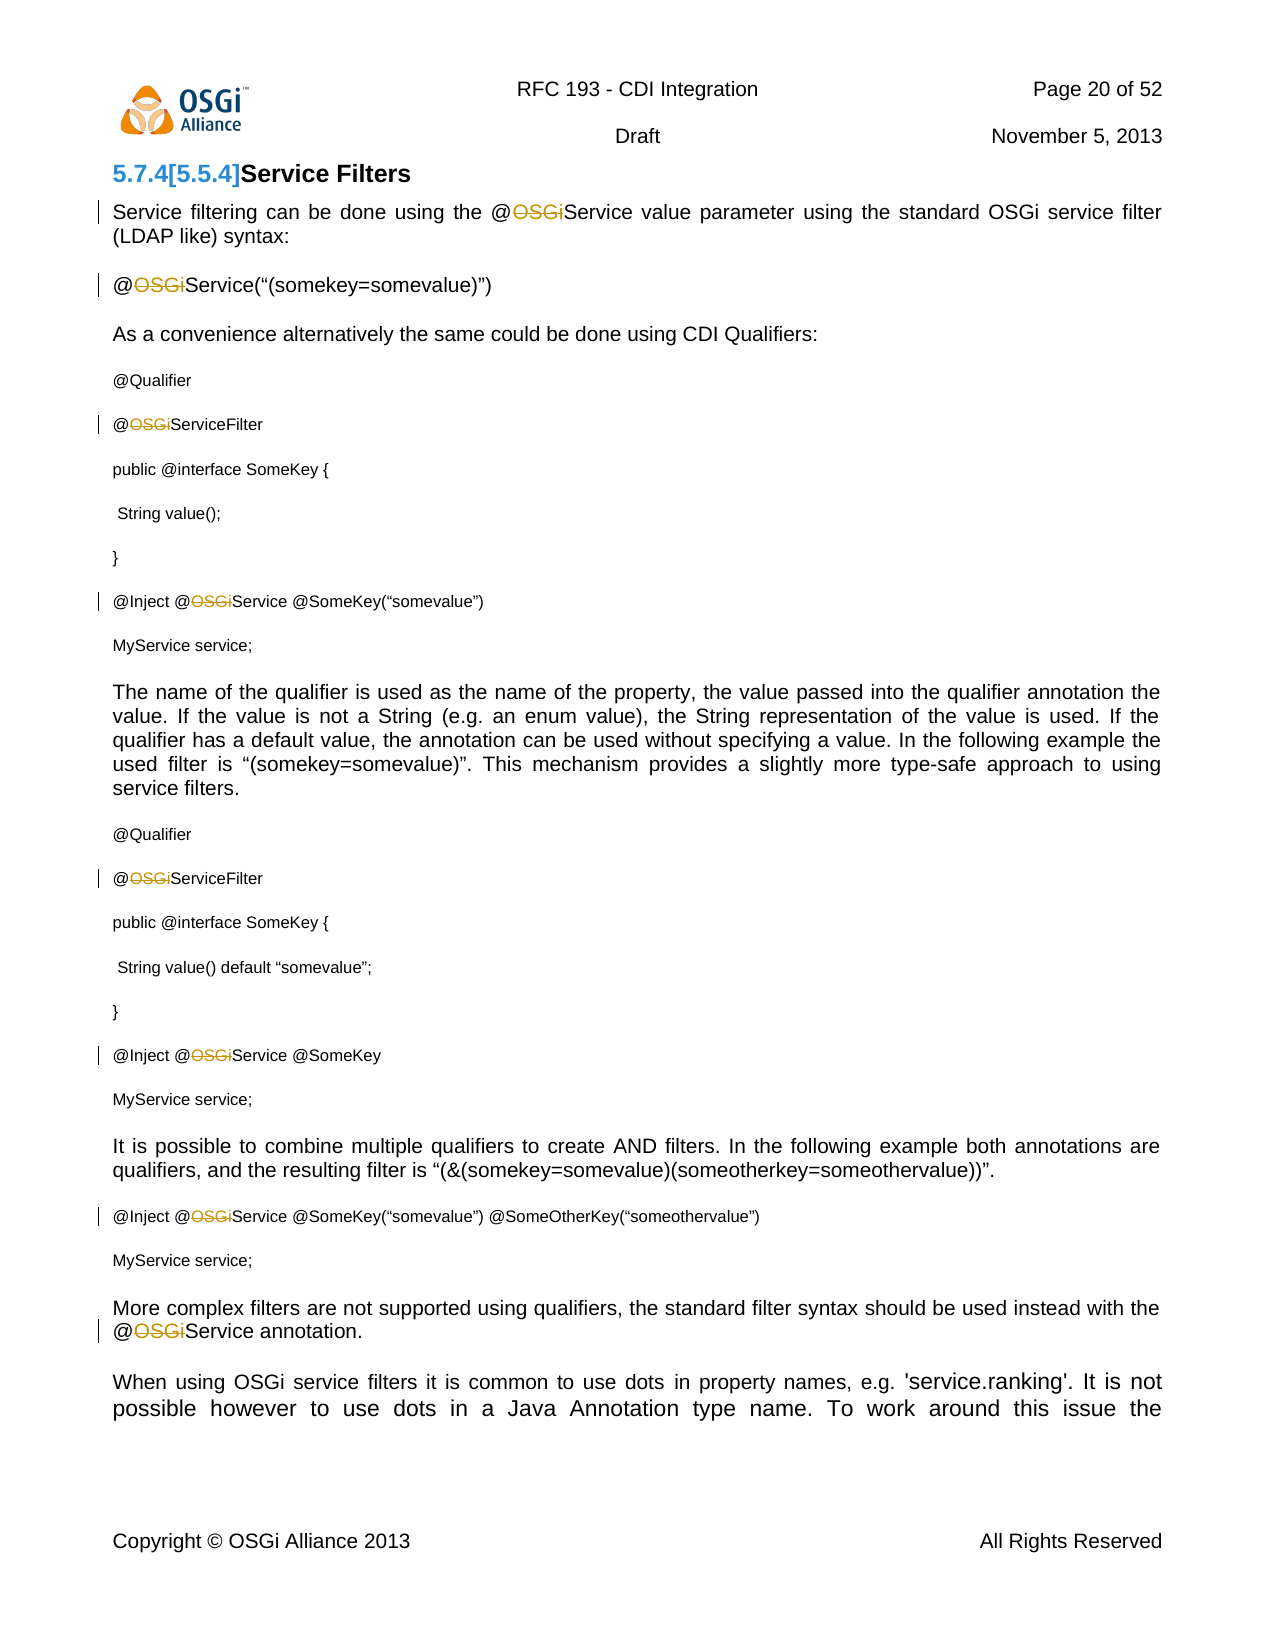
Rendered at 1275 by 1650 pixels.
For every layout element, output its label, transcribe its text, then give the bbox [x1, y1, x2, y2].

text @Inject @Service @SomeKey(“somevalue”) [112, 592, 1162, 611]
text @ServiceFilter [112, 415, 1162, 434]
text As a convenience alternatively the same could be done using CDI Qualifiers: [112, 322, 1162, 346]
text public @interface SomeKey { [112, 459, 1162, 478]
text MyService service; [112, 1090, 1162, 1109]
text @Qualifier [112, 825, 1162, 844]
text @Inject @Service @SomeKey [112, 1046, 1162, 1065]
picture [113, 78, 257, 142]
text @Qualifier [112, 371, 1162, 390]
text More complex filters are not supported using qualifiers, the standard filter syntax should be used instead with the @Service annotation. [112, 1295, 1162, 1343]
text MyService service; [112, 1251, 1162, 1270]
text Service filtering can be done using the @Service value parameter using the standard OSGi service filter (LDAP like) syntax: [112, 200, 1162, 248]
text public @interface SomeKey { [112, 913, 1162, 932]
text @Service(“(somekey=somevalue)”) [112, 273, 1162, 297]
text It is possible to combine multiple qualifiers to create AND filters. In the following example both annotations are qualifiers, and the resulting filter is “(&(somekey=somevalue)(someotherkey=someothervalue))”. [112, 1134, 1162, 1182]
subtitle Service Filters [112, 159, 1162, 188]
text The name of the qualifier is used as the name of the property, the value passed into the qualifier annotation the value. If the value is not a String (e.g. an enum value), the String representation of the value is used. If the qualifier has a default value, the annotation can be used without specifying a value. In the following example the used filter is “(somekey=somevalue)”. This mechanism provides a slightly more type-safe approach to using service filters. [112, 680, 1162, 800]
text MyService service; [112, 636, 1162, 655]
text @ServiceFilter [112, 869, 1162, 888]
text @Inject @Service @SomeKey(“somevalue”) @SomeOtherKey(“someothervalue”) [112, 1207, 1162, 1226]
text When using OSGi service filters it is common to use dots in property names, e.g. 'service.ranking'. It is not possible however to use dots in a Java Annotation type name. To work around this issue the [112, 1368, 1162, 1421]
text } [112, 1002, 1162, 1021]
text String value() default “somevalue”; [112, 957, 1162, 977]
text String value(); [112, 503, 1162, 523]
text } [112, 548, 1162, 567]
